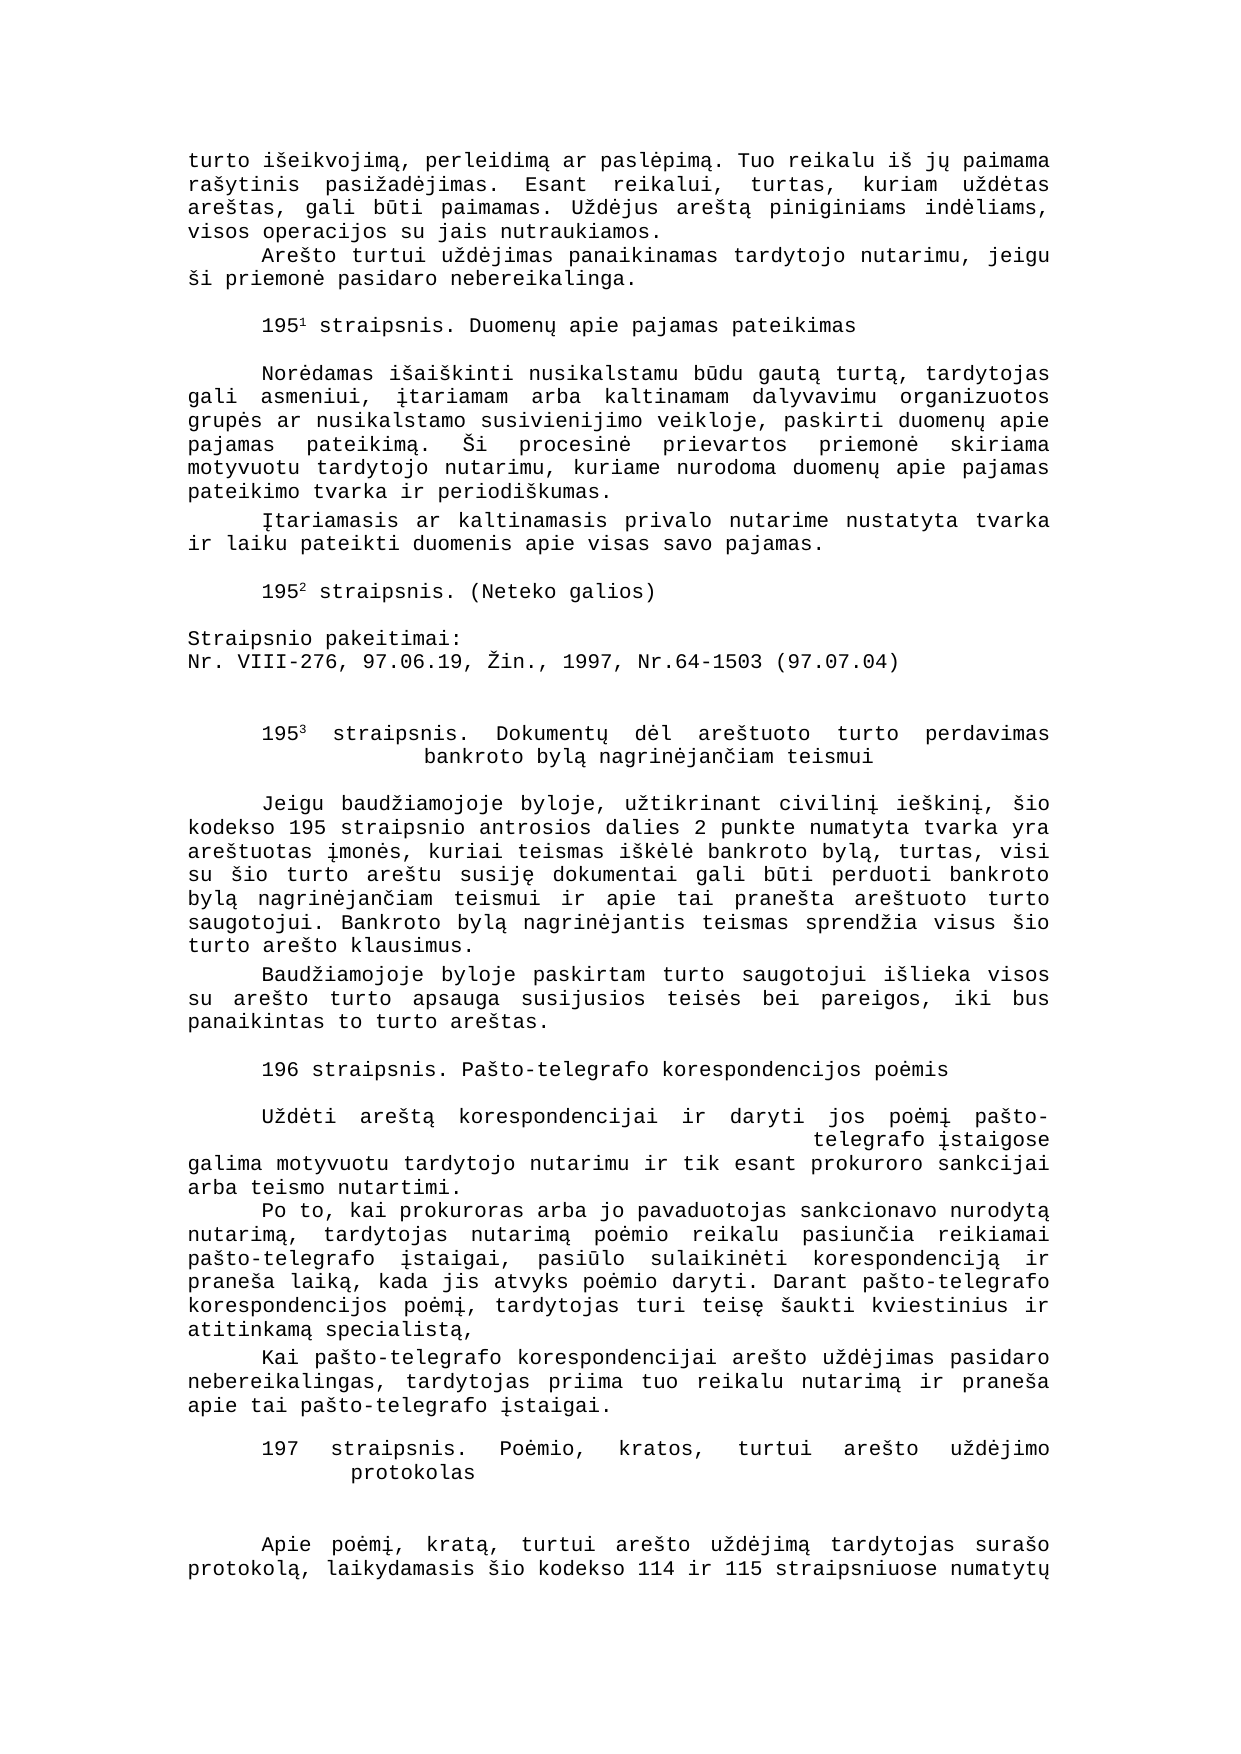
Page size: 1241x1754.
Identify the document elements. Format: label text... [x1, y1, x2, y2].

text Arešto turtui uždėjimas panaikinamas tardytojo nutarimu, jeigu ši priemonė pasidaro nebereikalinga. [187, 244, 1050, 292]
text 1953 straipsnis. Dokumentų dėl areštuoto turto perdavimas bankroto bylą nagrinėjančiam teismui [261, 722, 1050, 770]
text Po to, kai prokuroras arba jo pavaduotojas sankcionavo nurodytą nutarimą, tardytojas nutarimą poėmio reikalu pasiunčia reikiamai pašto-telegrafo įstaigai, pasiūlo sulaikinėti korespondenciją ir praneša laiką, kada jis atvyks poėmio daryti. Darant pašto-telegrafo korespondencijos poėmį, tardytojas turi teisę šaukti kviestinius ir atitinkamą specialistą, [187, 1200, 1050, 1342]
text Baudžiamojoje byloje paskirtam turto saugotojui išlieka visos su arešto turto apsauga susijusios teisės bei pareigos, iki bus panaikintas to turto areštas. [187, 964, 1050, 1035]
text 1951 straipsnis. Duomenų apie pajamas pateikimas [187, 316, 1050, 339]
text galima motyvuotu tardytojo nutarimu ir tik esant prokuroro sankcijai arba teismo nutartimi. [187, 1153, 1050, 1200]
text 1952 straipsnis. (Neteko galios) [187, 581, 1050, 604]
text Įtariamasis ar kaltinamasis privalo nutarime nustatyta tvarka ir laiku pateikti duomenis apie visas savo pajamas. [187, 510, 1050, 557]
text Norėdamas išaiškinti nusikalstamu būdu gautą turtą, tardytojas gali asmeniui, įtariamam arba kaltinamam dalyvavimu organizuotos grupės ar nusikalstamo susivienijimo veikloje, paskirti duomenų apie pajamas pateikimą. Ši procesinė prievartos priemonė skiriama motyvuotu tardytojo nutarimu, kuriame nurodoma duomenų apie pajamas pateikimo tvarka ir periodiškumas. [187, 363, 1050, 505]
text Straipsnio pakeitimai: [187, 628, 1050, 652]
text Jeigu baudžiamojoje byloje, užtikrinant civilinį ieškinį, šio kodekso 195 straipsnio antrosios dalies 2 punkte numatyta tvarka yra areštuotas įmonės, kuriai teismas iškėlė bankroto bylą, turtas, visi su šio turto areštu susiję dokumentai gali būti perduoti bankroto bylą nagrinėjančiam teismui ir apie tai pranešta areštuoto turto saugotojui. Bankroto bylą nagrinėjantis teismas sprendžia visus šio turto arešto klausimus. [187, 793, 1050, 959]
text Uždėti areštą korespondencijai ir daryti jos poėmį pašto- telegrafo įstaigose [187, 1106, 1050, 1153]
text Nr. VIII-276, 97.06.19, Žin., 1997, Nr.64-1503 (97.07.04) [187, 652, 1050, 675]
text 196 straipsnis. Pašto-telegrafo korespondencijos poėmis [187, 1058, 1050, 1082]
text Kai pašto-telegrafo korespondencijai arešto uždėjimas pasidaro nebereikalingas, tardytojas priima tuo reikalu nutarimą ir praneša apie tai pašto-telegrafo įstaigai. [187, 1347, 1050, 1418]
text Apie poėmį, kratą, turtui arešto uždėjimą tardytojas surašo protokolą, laikydamasis šio kodekso 114 ir 115 straipsniuose numatytų [187, 1534, 1050, 1581]
text 197 straipsnis. Poėmio, kratos, turtui arešto uždėjimo protokolas [261, 1438, 1050, 1486]
text turto išeikvojimą, perleidimą ar paslėpimą. Tuo reikalu iš jų paimama rašytinis pasižadėjimas. Esant reikalui, turtas, kuriam uždėtas areštas, gali būti paimamas. Uždėjus areštą piniginiams indėliams, visos operacijos su jais nutraukiamos. [187, 150, 1050, 244]
